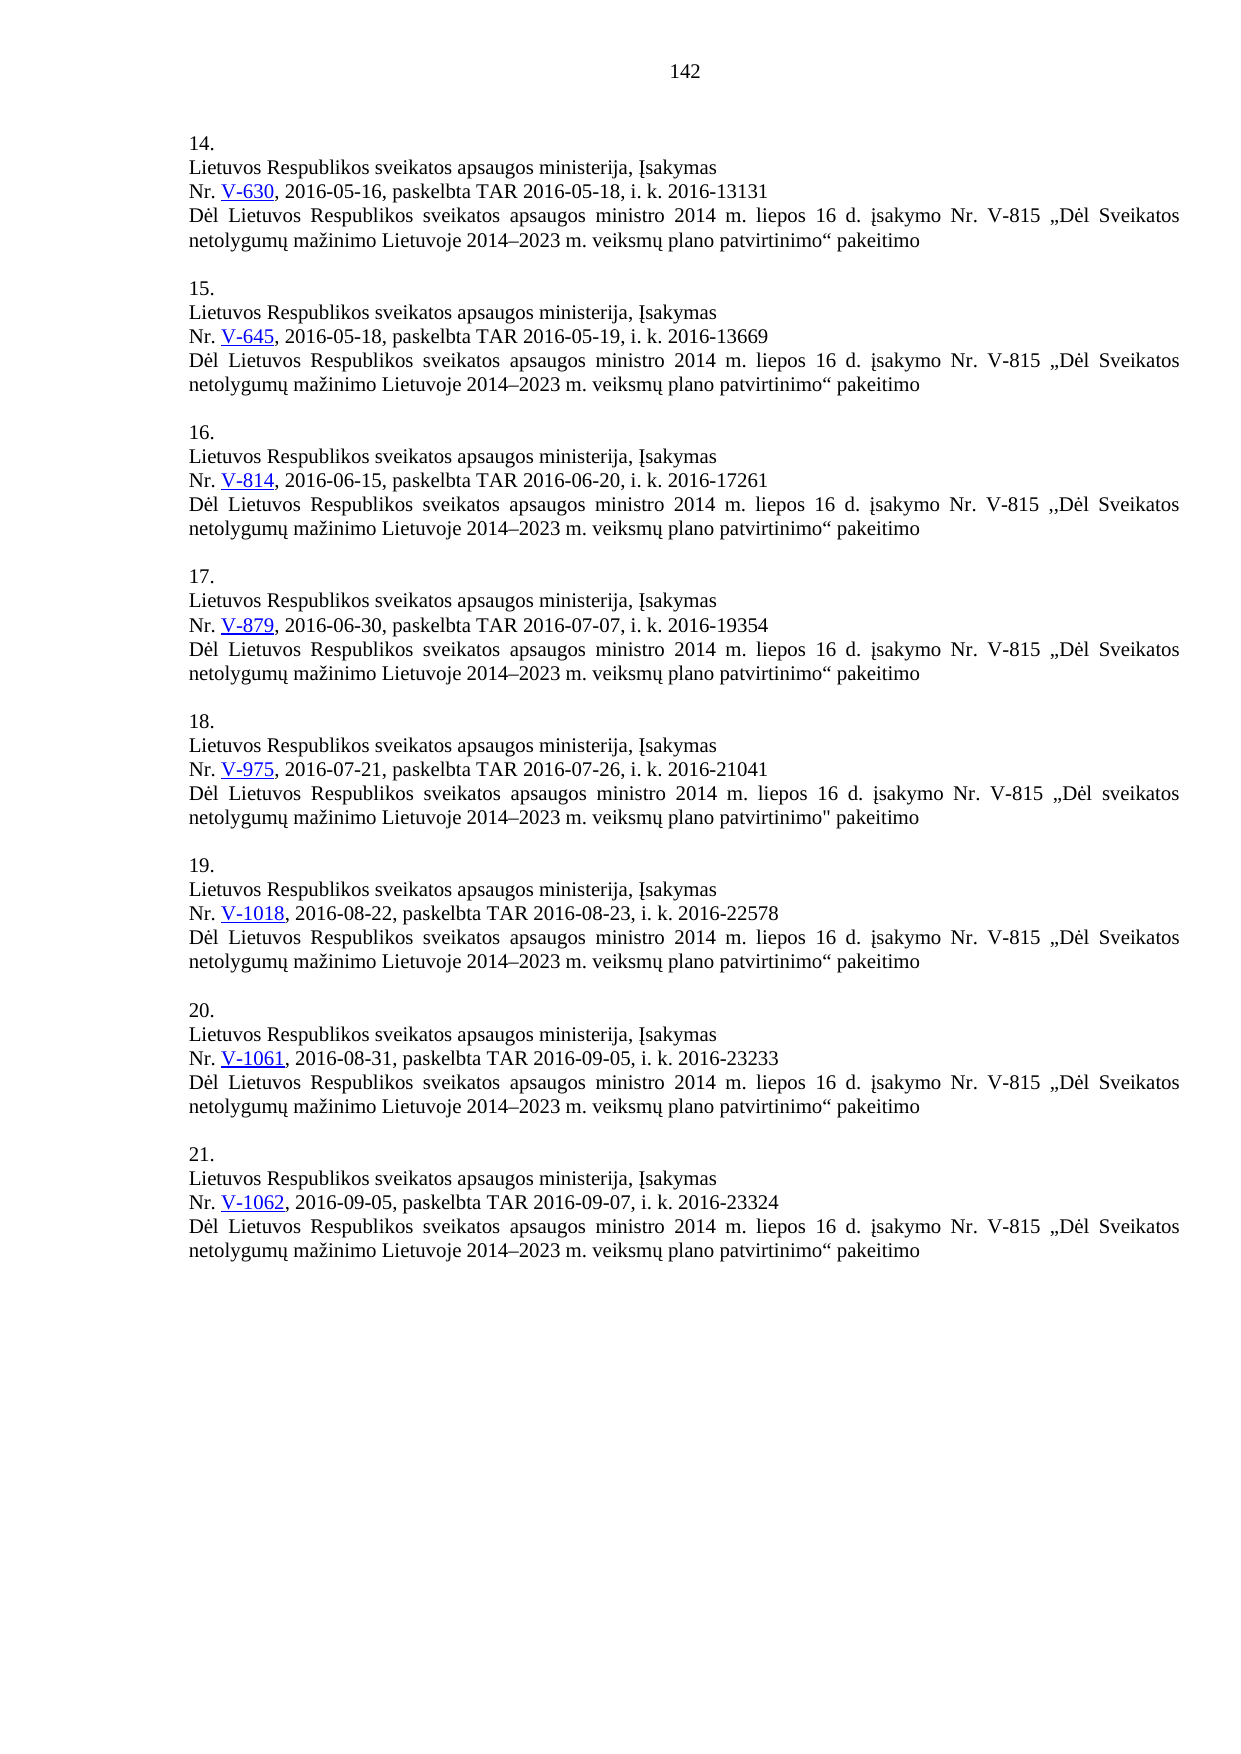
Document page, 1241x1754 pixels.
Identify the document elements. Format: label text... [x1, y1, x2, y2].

text 16. [188, 420, 1181, 444]
text Nr. V-879, 2016-06-30, paskelbta TAR 2016-07-07, i. k. 2016-19354 [188, 612, 1181, 637]
text Dėl Lietuvos Respublikos sveikatos apsaugos ministro 2014 m. liepos 16 d. įsakymo Nr. V-815 „Dėl Sveikatos netolygumų mažinimo Lietuvoje 2014–2023 m. veiksmų plano patvirtinimo“ pakeitimo [188, 1214, 1181, 1262]
text Nr. V-1061, 2016-08-31, paskelbta TAR 2016-09-05, i. k. 2016-23233 [188, 1046, 1181, 1070]
text Nr. V-975, 2016-07-21, paskelbta TAR 2016-07-26, i. k. 2016-21041 [188, 757, 1181, 781]
text Lietuvos Respublikos sveikatos apsaugos ministerija, Įsakymas [188, 300, 1181, 324]
text Lietuvos Respublikos sveikatos apsaugos ministerija, Įsakymas [188, 1022, 1181, 1046]
text Lietuvos Respublikos sveikatos apsaugos ministerija, Įsakymas [188, 733, 1181, 757]
text Dėl Lietuvos Respublikos sveikatos apsaugos ministro 2014 m. liepos 16 d. įsakymo Nr. V-815 „Dėl Sveikatos netolygumų mažinimo Lietuvoje 2014–2023 m. veiksmų plano patvirtinimo“ pakeitimo [188, 348, 1181, 396]
text Nr. V-630, 2016-05-16, paskelbta TAR 2016-05-18, i. k. 2016-13131 [188, 179, 1181, 203]
text 15. [188, 276, 1181, 300]
text 20. [188, 997, 1181, 1022]
text Nr. V-814, 2016-06-15, paskelbta TAR 2016-06-20, i. k. 2016-17261 [188, 468, 1181, 492]
text Dėl Lietuvos Respublikos sveikatos apsaugos ministro 2014 m. liepos 16 d. įsakymo Nr. V-815 „Dėl Sveikatos netolygumų mažinimo Lietuvoje 2014–2023 m. veiksmų plano patvirtinimo“ pakeitimo [188, 1070, 1181, 1118]
text Dėl Lietuvos Respublikos sveikatos apsaugos ministro 2014 m. liepos 16 d. įsakymo Nr. V-815 „Dėl sveikatos netolygumų mažinimo Lietuvoje 2014–2023 m. veiksmų plano patvirtinimo" pakeitimo [188, 781, 1181, 829]
text Lietuvos Respublikos sveikatos apsaugos ministerija, Įsakymas [188, 588, 1181, 612]
text Nr. V-1018, 2016-08-22, paskelbta TAR 2016-08-23, i. k. 2016-22578 [188, 901, 1181, 925]
text Lietuvos Respublikos sveikatos apsaugos ministerija, Įsakymas [188, 1166, 1181, 1190]
text 21. [188, 1142, 1181, 1166]
text Dėl Lietuvos Respublikos sveikatos apsaugos ministro 2014 m. liepos 16 d. įsakymo Nr. V-815 „Dėl Sveikatos netolygumų mažinimo Lietuvoje 2014–2023 m. veiksmų plano patvirtinimo“ pakeitimo [188, 203, 1181, 252]
text Lietuvos Respublikos sveikatos apsaugos ministerija, Įsakymas [188, 444, 1181, 468]
text Dėl Lietuvos Respublikos sveikatos apsaugos ministro 2014 m. liepos 16 d. įsakymo Nr. V-815 „Dėl Sveikatos netolygumų mažinimo Lietuvoje 2014–2023 m. veiksmų plano patvirtinimo“ pakeitimo [188, 925, 1181, 973]
text 14. [188, 131, 1181, 155]
text Dėl Lietuvos Respublikos sveikatos apsaugos ministro 2014 m. liepos 16 d. įsakymo Nr. V-815 „Dėl Sveikatos netolygumų mažinimo Lietuvoje 2014–2023 m. veiksmų plano patvirtinimo“ pakeitimo [188, 637, 1181, 685]
text 18. [188, 709, 1181, 733]
text Nr. V-1062, 2016-09-05, paskelbta TAR 2016-09-07, i. k. 2016-23324 [188, 1190, 1181, 1214]
text Lietuvos Respublikos sveikatos apsaugos ministerija, Įsakymas [188, 155, 1181, 179]
text 17. [188, 564, 1181, 588]
text 19. [188, 853, 1181, 877]
text Nr. V-645, 2016-05-18, paskelbta TAR 2016-05-19, i. k. 2016-13669 [188, 324, 1181, 348]
text Dėl Lietuvos Respublikos sveikatos apsaugos ministro 2014 m. liepos 16 d. įsakymo Nr. V-815 ,,Dėl Sveikatos netolygumų mažinimo Lietuvoje 2014–2023 m. veiksmų plano patvirtinimo“ pakeitimo [188, 492, 1181, 540]
text Lietuvos Respublikos sveikatos apsaugos ministerija, Įsakymas [188, 877, 1181, 901]
